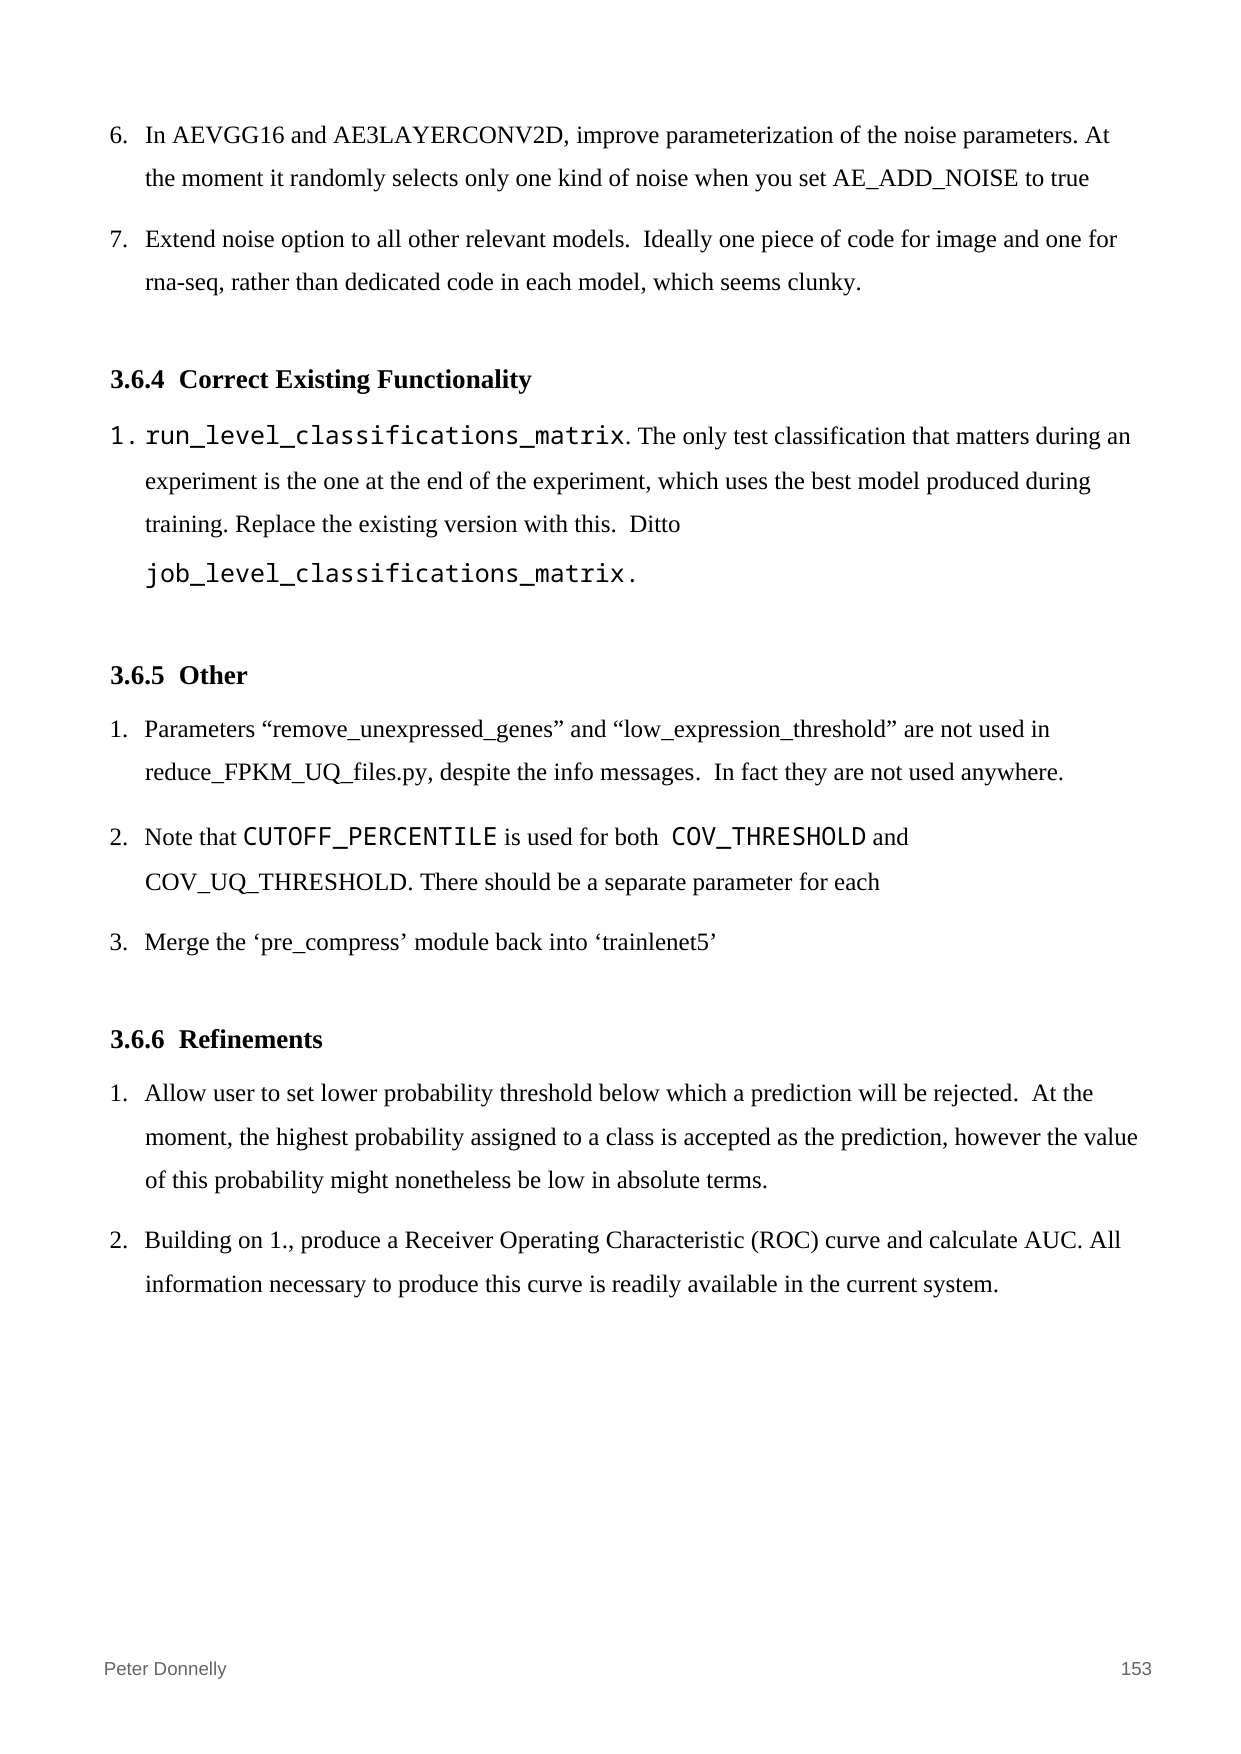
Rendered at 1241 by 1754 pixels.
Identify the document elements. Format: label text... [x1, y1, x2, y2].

list In AEVGG16 and AE3LAYERCONV2D, improve parameterization of the noise parameters. At the moment it randomly selects only one kind of noise when you set AE_ADD_NOISE to true [109, 120, 1146, 192]
subtitle Refinements [103, 1024, 1146, 1055]
list Allow user to set lower probability threshold below which a prediction will be rejected. At the moment, the highest probability assigned to a class is accepted as the prediction, however the value of this probability might nonetheless be low in absolute terms. [109, 1078, 1146, 1193]
list Merge the ‘pre_compress’ module back into ‘trainlenet5’ [109, 927, 1146, 956]
list Extend noise option to all other relevant models. Ideally one piece of code for image and one for rna-seq, rather than dedicated code in each model, which seems clunky. [109, 224, 1146, 296]
list Note that CUTOFF_PERCENTILE is used for both COV_THRESHOLD and COV_UQ_THRESHOLD. There should be a separate parameter for each [109, 818, 1146, 895]
list Parameters “remove_unexpressed_genes” and “low_expression_threshold” are not used in reduce_FPKM_UQ_files.py, despite the info messages. In fact they are not used anywhere. [109, 714, 1146, 786]
list run_level_classifications_matrix. The only test classification that matters during an experiment is the one at the end of the experiment, which uses the best model produced during training. Replace the existing version with this. Ditto job_level_classifications_matrix. [109, 418, 1146, 589]
subtitle Other [103, 659, 1146, 691]
list Building on 1., produce a Receiver Operating Characteristic (ROC) curve and calculate AUC. All information necessary to produce this curve is readily available in the current system. [109, 1226, 1146, 1297]
subtitle Correct Existing Functionality [103, 363, 1146, 394]
